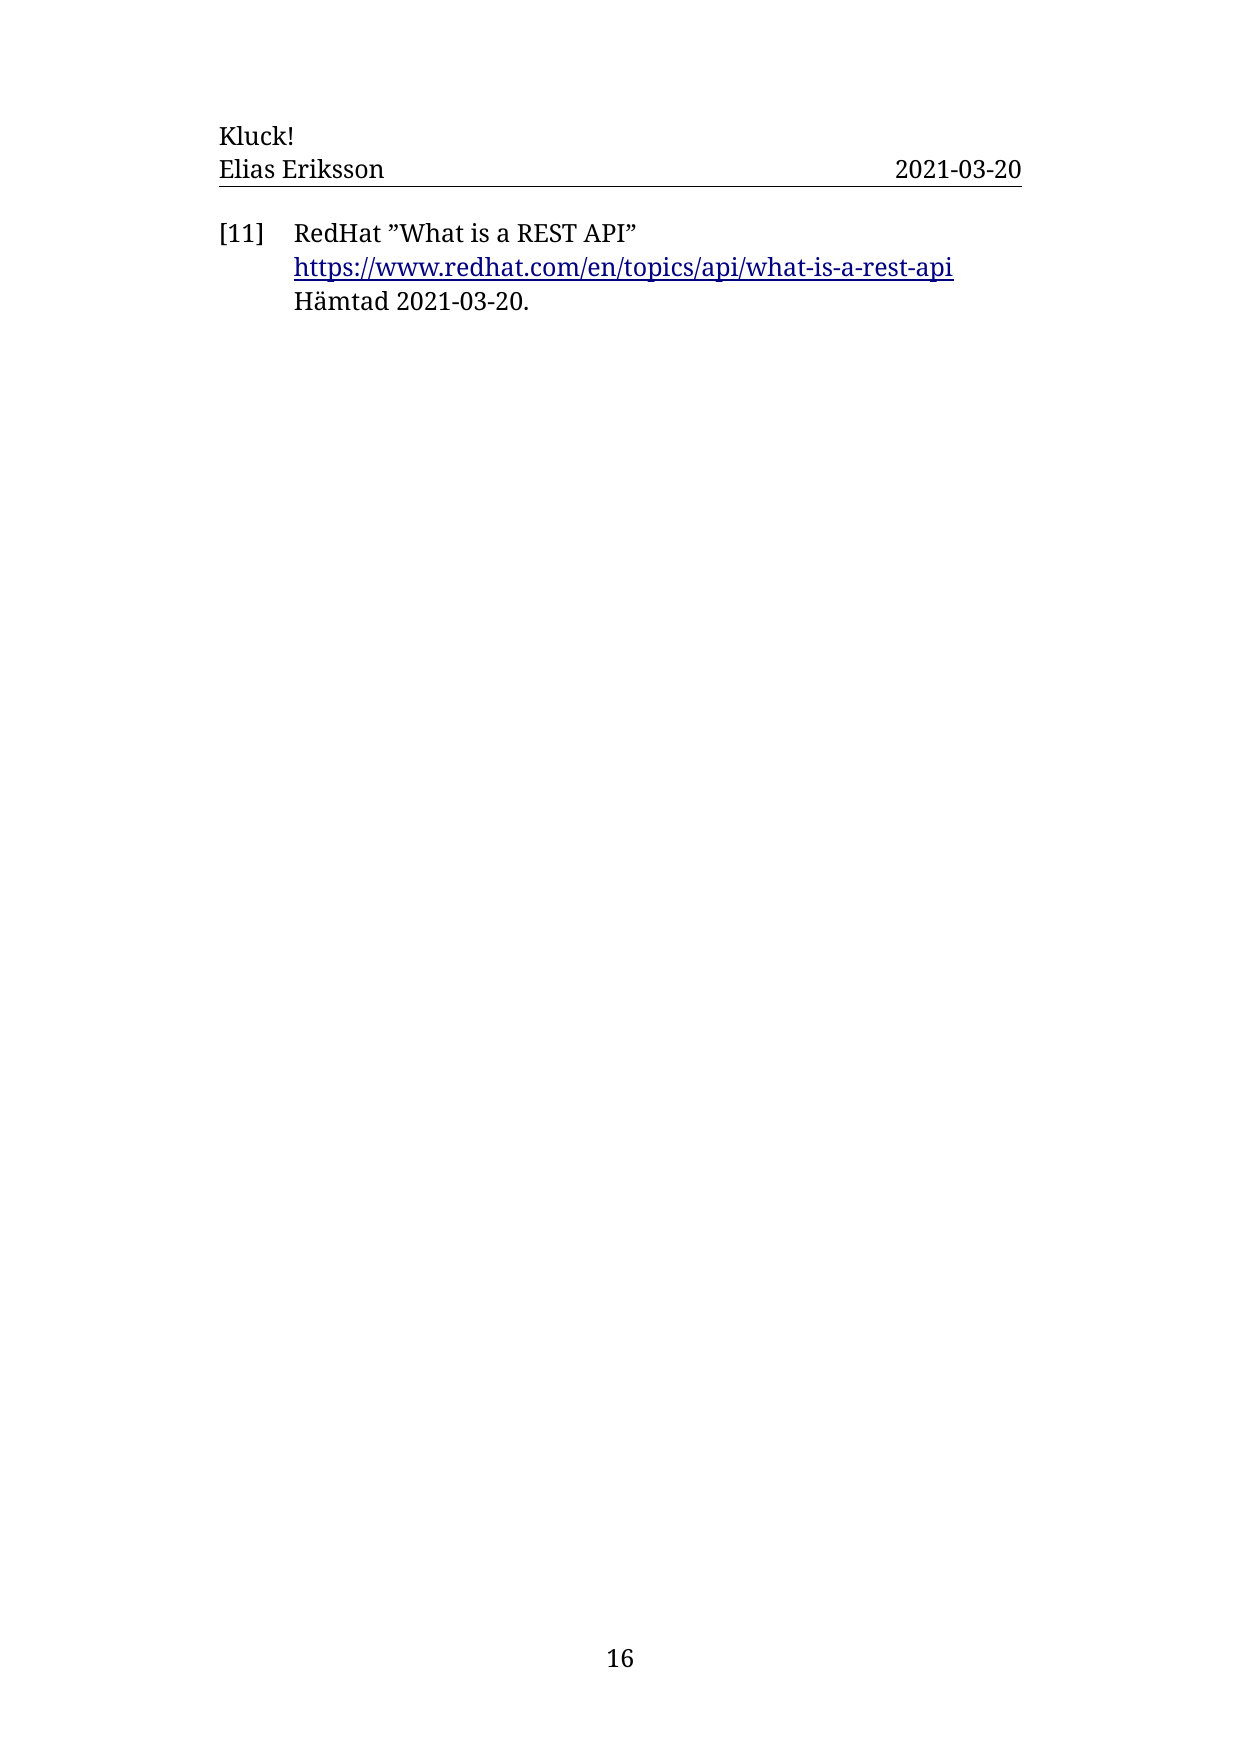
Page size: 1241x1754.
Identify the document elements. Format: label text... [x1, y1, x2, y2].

list RedHat ”What is a REST API” https://www.redhat.com/en/topics/api/what-is-a-rest-api Hämtad 2021-03-20. [218, 216, 1022, 318]
